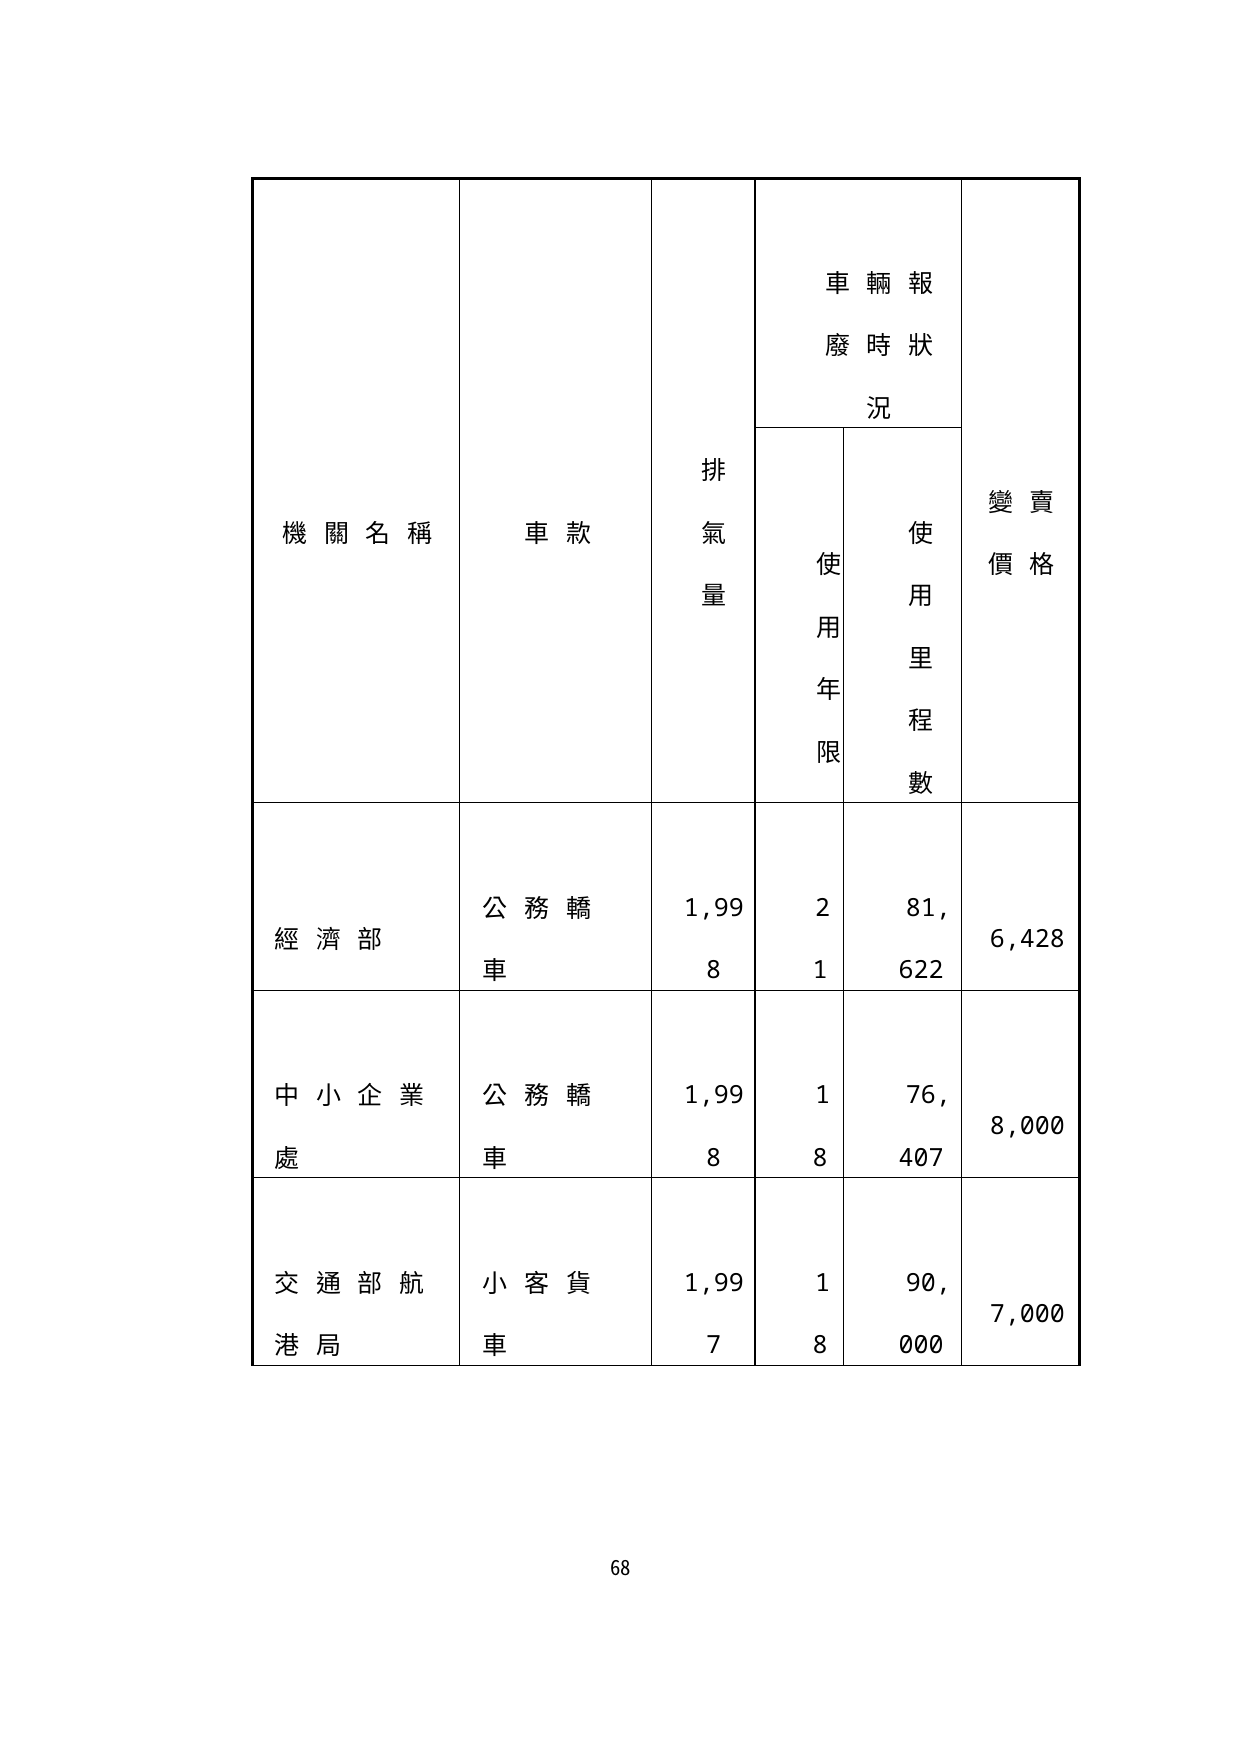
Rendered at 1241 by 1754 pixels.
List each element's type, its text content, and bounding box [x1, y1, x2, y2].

table_header 排氣量 [652, 180, 754, 802]
table_header 車輛報廢時狀況 [756, 180, 961, 427]
table_cell 中小企業處 [254, 991, 459, 1177]
table_cell 1,997 [652, 1178, 754, 1365]
table_cell 18 [756, 991, 843, 1177]
table_cell 21 [756, 803, 843, 990]
table_cell 1,998 [652, 803, 754, 990]
table_cell 6,428 [962, 803, 1078, 990]
table_cell 經濟部 [254, 803, 459, 990]
table_cell 8,000 [962, 991, 1078, 1177]
table_header 機關名稱 [254, 180, 459, 802]
table_cell 90,000 [844, 1178, 961, 1365]
table_cell 交通部航港局 [254, 1178, 459, 1365]
table_cell 81,622 [844, 803, 961, 990]
table_cell 使用年限 [756, 428, 843, 802]
table_cell 公務轎車 [460, 991, 651, 1177]
table_cell 18 [756, 1178, 843, 1365]
table_header 變賣價格 [962, 180, 1078, 802]
table_cell 公務轎車 [460, 803, 651, 990]
table_header 車款 [460, 180, 651, 802]
table_cell 1,998 [652, 991, 754, 1177]
table_cell 76,407 [844, 991, 961, 1177]
table_cell 小客貨車 [460, 1178, 651, 1365]
table_cell 7,000 [962, 1178, 1078, 1365]
table_cell 使用里程數 [844, 428, 961, 802]
